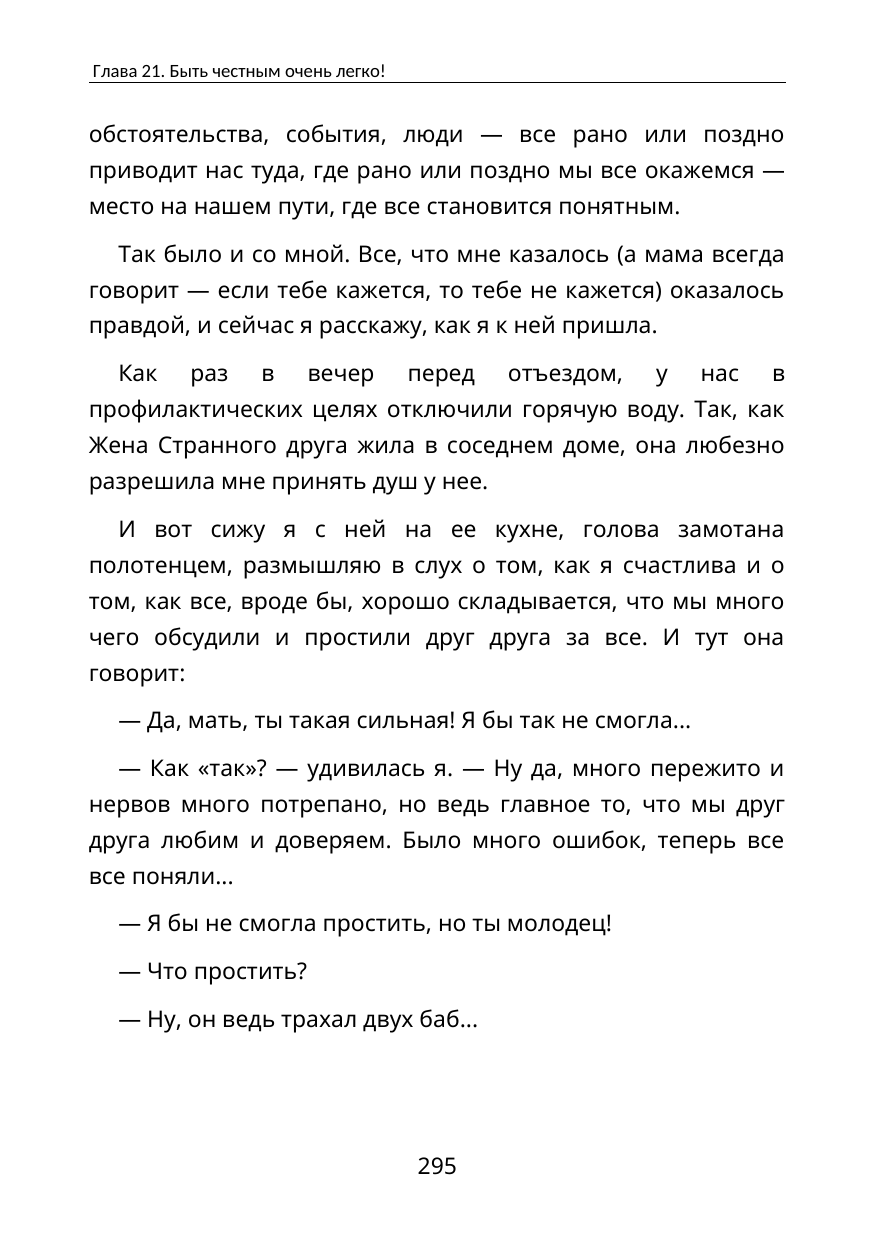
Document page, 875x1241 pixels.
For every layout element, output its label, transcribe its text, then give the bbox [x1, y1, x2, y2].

text — Что простить? [88, 955, 786, 986]
text Так было и со мной. Все, что мне казалось (а мама всегда говорит — если тебе кажется, то тебе не кажется) оказалось правдой, и сейчас я расскажу, как я к ней пришла. [88, 238, 786, 341]
text — Я бы не смогла простить, но ты молодец! [88, 907, 786, 939]
text — Как «так»? — удивилась я. — Ну да, много пережито и нервов много потрепано, но ведь главное то, что мы друг друга любим и доверяем. Было много ошибок, теперь все все поняли... [88, 752, 786, 891]
text — Да, мать, ты такая сильная! Я бы так не смогла... [88, 704, 786, 735]
text — Ну, он ведь трахал двух баб... [88, 1003, 786, 1034]
text Как раз в вечер перед отъездом, у нас в профилактических целях отключили горячую воду. Так, как Жена Странного друга жила в соседнем доме, она любезно разрешила мне принять душ у нее. [88, 357, 786, 496]
text обстоятельства, события, люди — все рано или поздно приводит нас туда, где рано или поздно мы все окажемся — место на нашем пути, где все становится понятным. [88, 118, 786, 221]
text И вот сижу я с ней на ее кухне, голова замотана полотенцем, размышляю в слух о том, как я счастлива и о том, как все, вроде бы, хорошо складывается, что мы много чего обсудили и простили друг друга за все. И тут она говорит: [88, 513, 786, 688]
